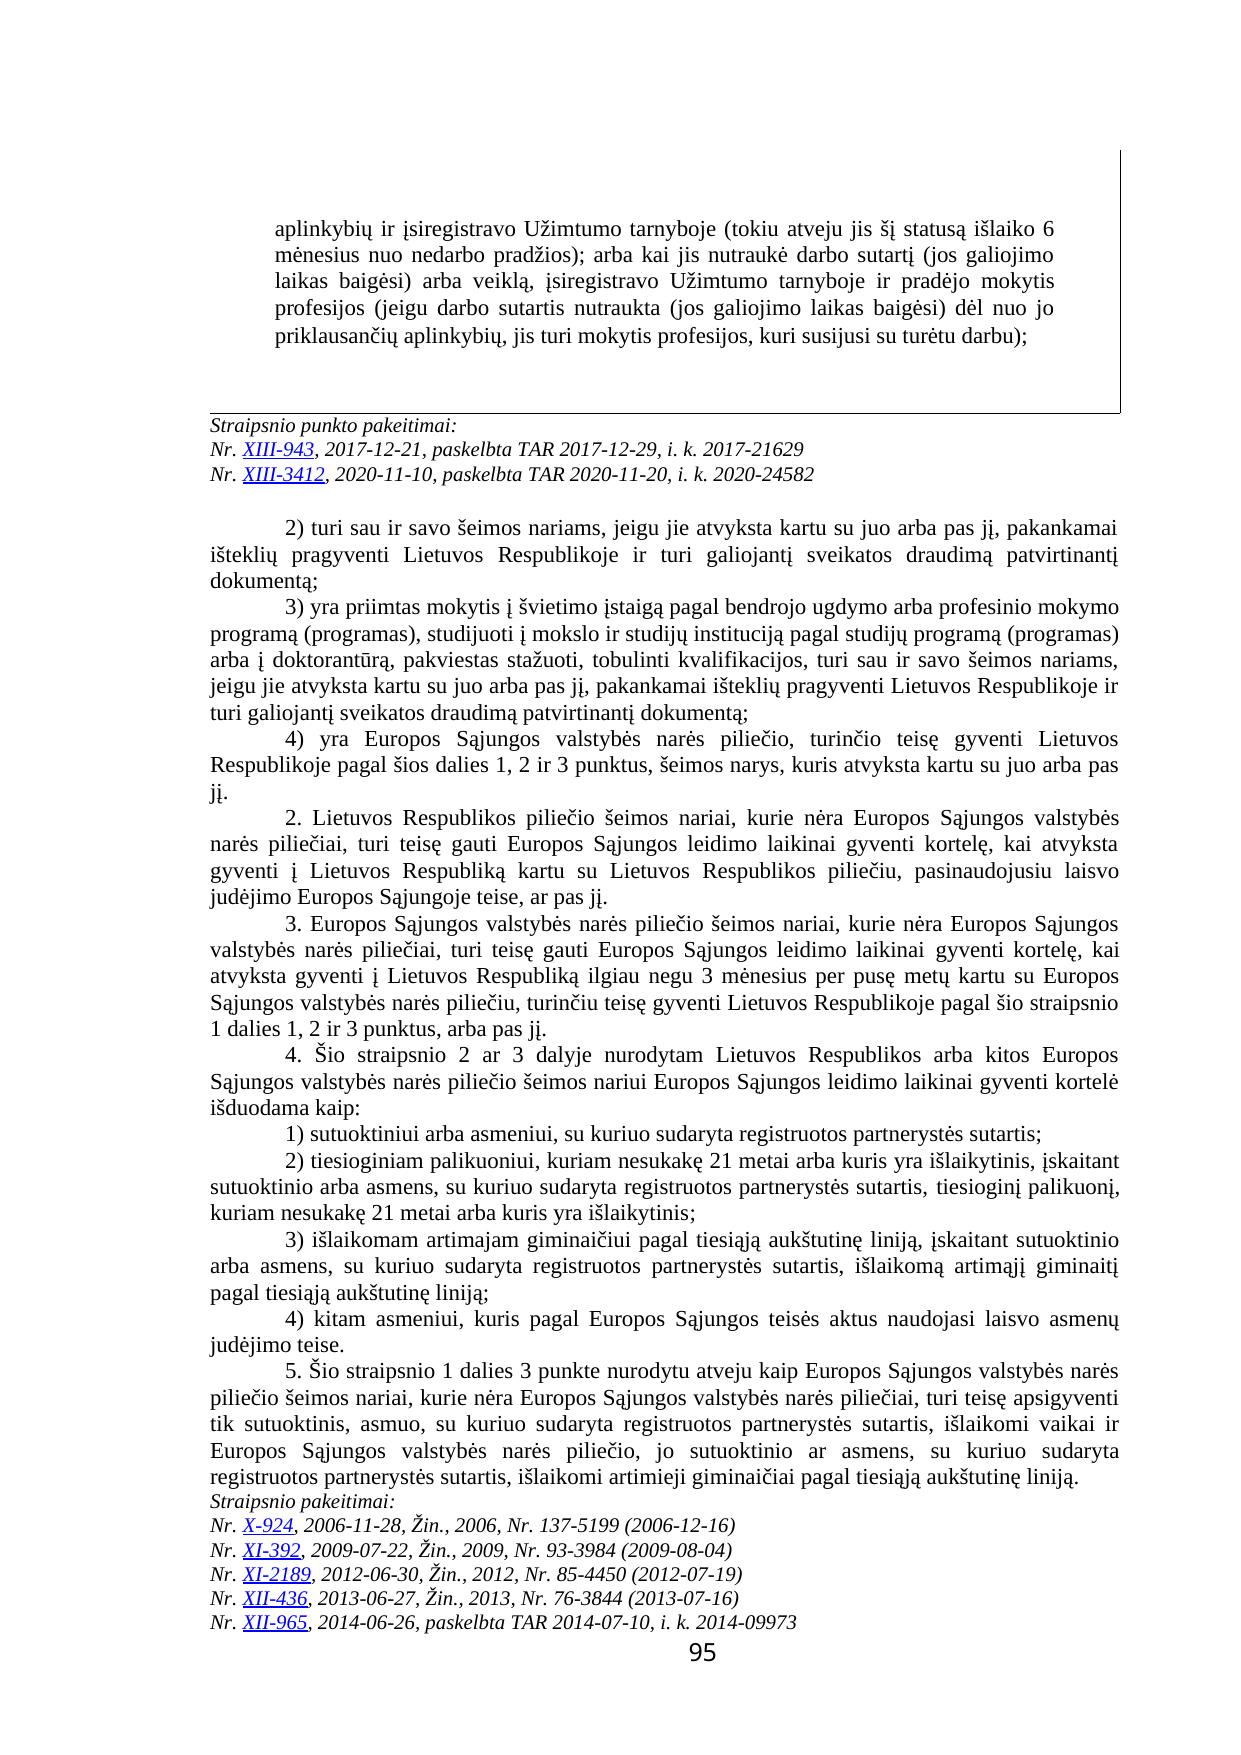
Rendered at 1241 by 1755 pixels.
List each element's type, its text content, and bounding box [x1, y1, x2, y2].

text Nr. XII-436, 2013-06-27, Žin., 2013, Nr. 76-3844 (2013-07-16) [210, 1586, 1120, 1610]
text Nr. XI-2189, 2012-06-30, Žin., 2012, Nr. 85-4450 (2012-07-19) [210, 1562, 1120, 1586]
text 4. Šio straipsnio 2 ar 3 dalyje nurodytam Lietuvos Respublikos arba kitos Europos Sąjungos valstybės narės piliečio šeimos nariui Europos Sąjungos leidimo laikinai gyventi kortelė išduodama kaip: [210, 1041, 1120, 1120]
text 2) tiesioginiam palikuoniui, kuriam nesukakę 21 metai arba kuris yra išlaikytinis, įskaitant sutuoktinio arba asmens, su kuriuo sudaryta registruotos partnerystės sutartis, tiesioginį palikuonį, kuriam nesukakę 21 metai arba kuris yra išlaikytinis; [210, 1147, 1120, 1226]
text 2) turi sau ir savo šeimos nariams, jeigu jie atvyksta kartu su juo arba pas jį, pakankamai išteklių pragyventi Lietuvos Respublikoje ir turi galiojantį sveikatos draudimą patvirtinantį dokumentą; [210, 514, 1120, 593]
text Nr. XIII-943, 2017-12-21, paskelbta TAR 2017-12-29, i. k. 2017-21629 [210, 437, 1120, 461]
text Nr. X-924, 2006-11-28, Žin., 2006, Nr. 137-5199 (2006-12-16) [210, 1513, 1120, 1537]
text Nr. XI-392, 2009-07-22, Žin., 2009, Nr. 93-3984 (2009-08-04) [210, 1537, 1120, 1562]
text 3. Europos Sąjungos valstybės narės piliečio šeimos nariai, kurie nėra Europos Sąjungos valstybės narės piliečiai, turi teisę gauti Europos Sąjungos leidimo laikinai gyventi kortelę, kai atvyksta gyventi į Lietuvos Respubliką ilgiau negu 3 mėnesius per pusę metų kartu su Europos Sąjungos valstybės narės piliečiu, turinčiu teisę gyventi Lietuvos Respublikoje pagal šio straipsnio 1 dalies 1, 2 ir 3 punktus, arba pas jį. [210, 909, 1120, 1041]
text 5. Šio straipsnio 1 dalies 3 punkte nurodytu atveju kaip Europos Sąjungos valstybės narės piliečio šeimos nariai, kurie nėra Europos Sąjungos valstybės narės piliečiai, turi teisę apsigyventi tik sutuoktinis, asmuo, su kuriuo sudaryta registruotos partnerystės sutartis, išlaikomi vaikai ir Europos Sąjungos valstybės narės piliečio, jo sutuoktinio ar asmens, su kuriuo sudaryta registruotos partnerystės sutartis, išlaikomi artimieji giminaičiai pagal tiesiąją aukštutinę liniją. [210, 1358, 1120, 1489]
text Straipsnio punkto pakeitimai: [210, 413, 1120, 437]
text 1) sutuoktiniui arba asmeniui, su kuriuo sudaryta registruotos partnerystės sutartis; [210, 1120, 1120, 1147]
text 4) kitam asmeniui, kuris pagal Europos Sąjungos teisės aktus naudojasi laisvo asmenų judėjimo teise. [210, 1305, 1120, 1358]
text aplinkybių ir įsiregistravo Užimtumo tarnyboje (tokiu atveju jis šį statusą išlaiko 6 mėnesius nuo nedarbo pradžios); arba kai jis nutraukė darbo sutartį (jos galiojimo laikas baigėsi) arba veiklą, įsiregistravo Užimtumo tarnyboje ir pradėjo mokytis profesijos (jeigu darbo sutartis nutraukta (jos galiojimo laikas baigėsi) dėl nuo jo priklausančių aplinkybių, jis turi mokytis profesijos, kuri susijusi su turėtu darbu); [210, 150, 1120, 413]
text Nr. XII-965, 2014-06-26, paskelbta TAR 2014-07-10, i. k. 2014-09973 [210, 1610, 1120, 1634]
text 3) yra priimtas mokytis į švietimo įstaigą pagal bendrojo ugdymo arba profesinio mokymo programą (programas), studijuoti į mokslo ir studijų instituciją pagal studijų programą (programas) arba į doktorantūrą, pakviestas stažuoti, tobulinti kvalifikacijos, turi sau ir savo šeimos nariams, jeigu jie atvyksta kartu su juo arba pas jį, pakankamai išteklių pragyventi Lietuvos Respublikoje ir turi galiojantį sveikatos draudimą patvirtinantį dokumentą; [210, 593, 1120, 725]
text Nr. XIII-3412, 2020-11-10, paskelbta TAR 2020-11-20, i. k. 2020-24582 [210, 461, 1120, 486]
text 2. Lietuvos Respublikos piliečio šeimos nariai, kurie nėra Europos Sąjungos valstybės narės piliečiai, turi teisę gauti Europos Sąjungos leidimo laikinai gyventi kortelę, kai atvyksta gyventi į Lietuvos Respubliką kartu su Lietuvos Respublikos piliečiu, pasinaudojusiu laisvo judėjimo Europos Sąjungoje teise, ar pas jį. [210, 804, 1120, 909]
text Straipsnio pakeitimai: [210, 1489, 1120, 1513]
text 4) yra Europos Sąjungos valstybės narės piliečio, turinčio teisę gyventi Lietuvos Respublikoje pagal šios dalies 1, 2 ir 3 punktus, šeimos narys, kuris atvyksta kartu su juo arba pas jį. [210, 725, 1120, 804]
text 3) išlaikomam artimajam giminaičiui pagal tiesiąją aukštutinę liniją, įskaitant sutuoktinio arba asmens, su kuriuo sudaryta registruotos partnerystės sutartis, išlaikomą artimąjį giminaitį pagal tiesiąją aukštutinę liniją; [210, 1226, 1120, 1305]
